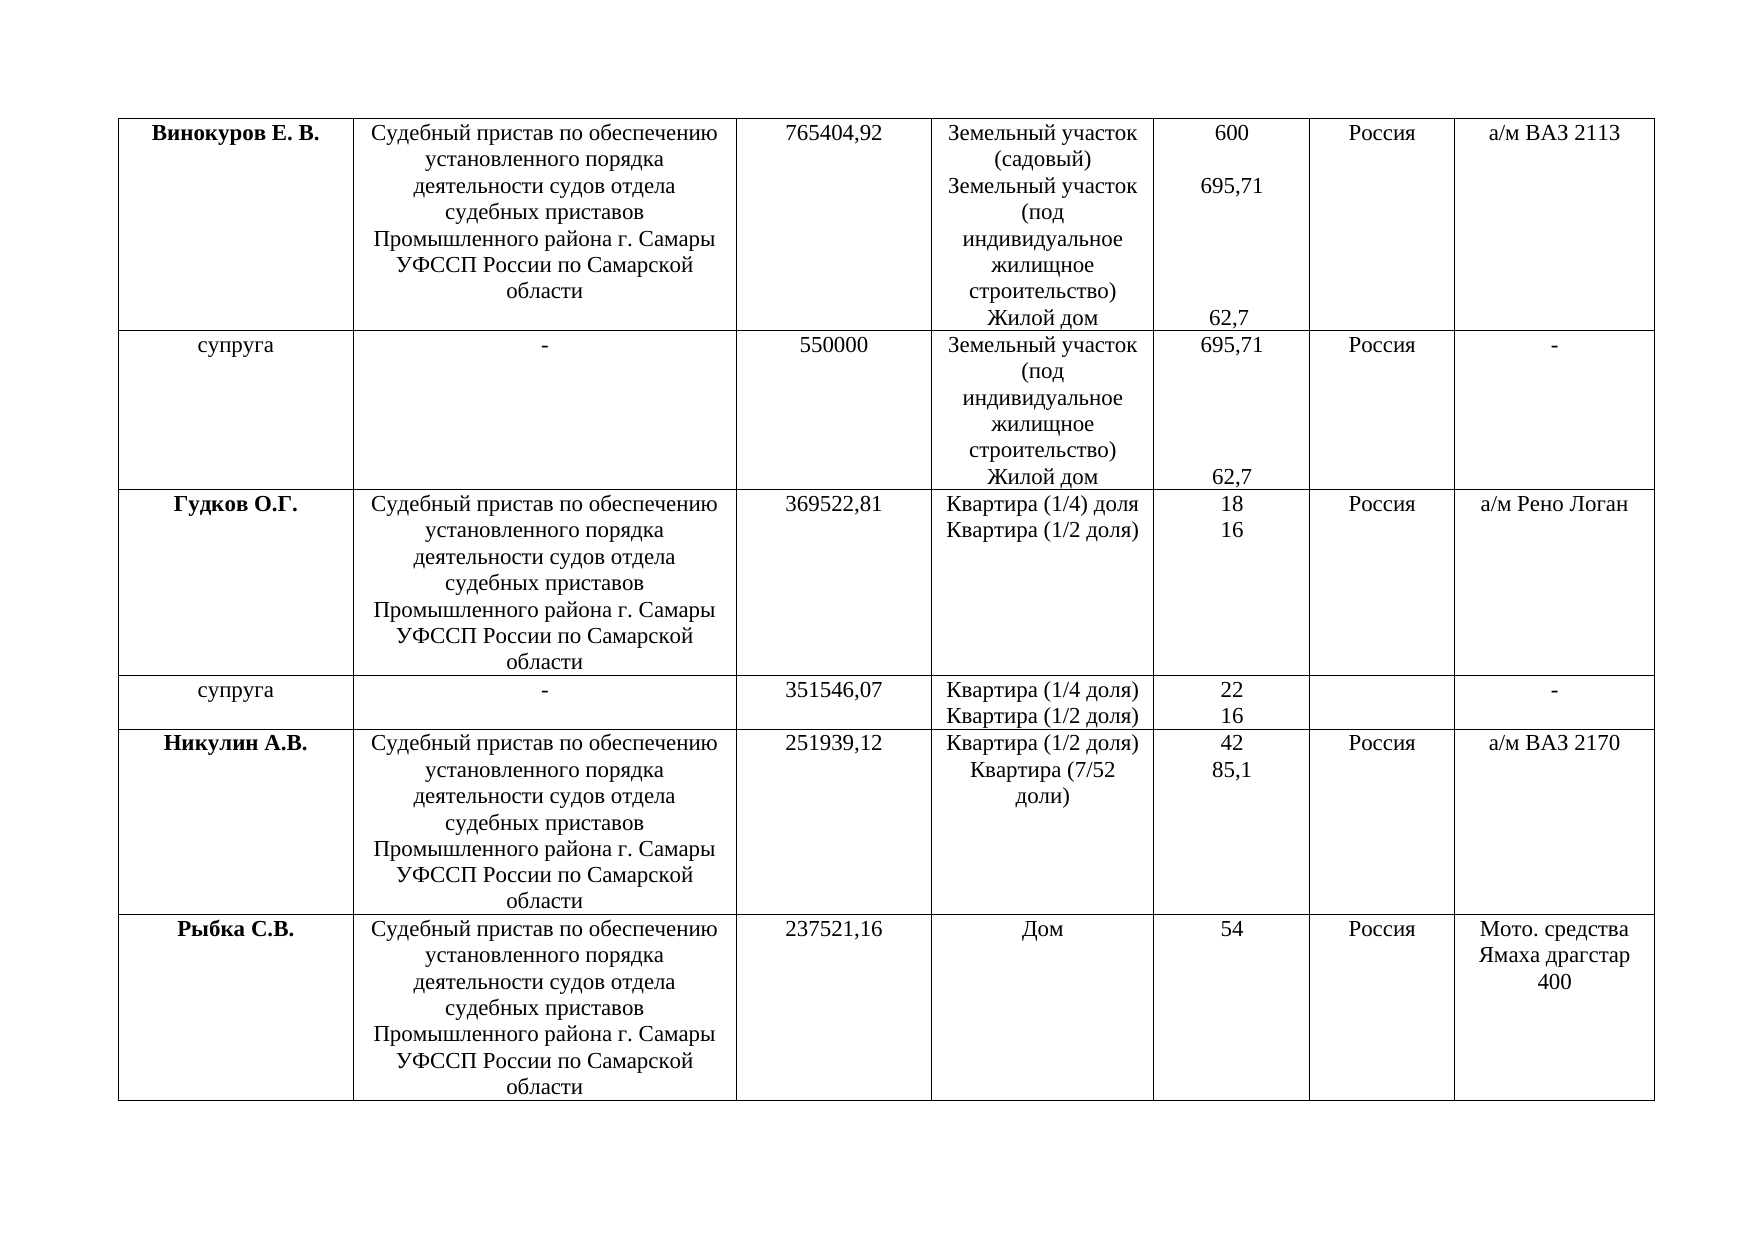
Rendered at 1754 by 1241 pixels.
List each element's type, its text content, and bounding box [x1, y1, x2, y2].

table_cell супруга [119, 331, 353, 489]
table_cell Россия [1310, 119, 1454, 330]
table_cell Рыбка С.В. [119, 915, 353, 1099]
table_cell 351546,07 [737, 676, 931, 728]
table_cell Судебный пристав по обеспечению установленного порядка деятельности судов отдела судебных приставов Промышленного района г. Самары УФССП России по Самарской области [354, 730, 736, 914]
table_cell 695,71 62,7 [1154, 331, 1309, 489]
table_cell - [1455, 676, 1654, 728]
table_cell Судебный пристав по обеспечению установленного порядка деятельности судов отдела судебных приставов Промышленного района г. Самары УФССП России по Самарской области [354, 915, 736, 1099]
table_cell - [1455, 331, 1654, 489]
table_cell Дом [932, 915, 1153, 1099]
table_cell Гудков О.Г. [119, 490, 353, 675]
table_cell 42 85,1 [1154, 730, 1309, 914]
table_cell Квартира (1/2 доля) Квартира (7/52 доли) [932, 730, 1153, 914]
table_cell Квартира (1/4) доля Квартира (1/2 доля) [932, 490, 1153, 675]
table_cell Земельный участок (под индивидуальное жилищное строительство) Жилой дом [932, 331, 1153, 489]
table_cell 22 16 [1154, 676, 1309, 728]
table_cell Квартира (1/4 доля) Квартира (1/2 доля) [932, 676, 1153, 728]
table_cell супруга [119, 676, 353, 728]
table_cell Никулин А.В. [119, 730, 353, 914]
table_cell а/м Рено Логан [1455, 490, 1654, 675]
table_cell Россия [1310, 331, 1454, 489]
table_cell 369522,81 [737, 490, 931, 675]
table_cell 251939,12 [737, 730, 931, 914]
table_cell - [354, 676, 736, 728]
table_cell 54 [1154, 915, 1309, 1099]
table_cell 600 695,71 62,7 [1154, 119, 1309, 330]
table_cell 550000 [737, 331, 931, 489]
table_cell Судебный пристав по обеспечению установленного порядка деятельности судов отдела судебных приставов Промышленного района г. Самары УФССП России по Самарской области [354, 490, 736, 675]
table_cell Россия [1310, 730, 1454, 914]
table_cell - [354, 331, 736, 489]
table_cell [1310, 676, 1454, 728]
table_cell Россия [1310, 915, 1454, 1099]
table_cell Земельный участок (садовый) Земельный участок (под индивидуальное жилищное строительство) Жилой дом [932, 119, 1153, 330]
table_cell а/м ВАЗ 2170 [1455, 730, 1654, 914]
table_cell Мото. средства Ямаха драгстар 400 [1455, 915, 1654, 1099]
table_cell Винокуров Е. В. [119, 119, 353, 330]
table_cell Россия [1310, 490, 1454, 675]
table_cell Судебный пристав по обеспечению установленного порядка деятельности судов отдела судебных приставов Промышленного района г. Самары УФССП России по Самарской области [354, 119, 736, 330]
table_cell а/м ВАЗ 2113 [1455, 119, 1654, 330]
table_cell 237521,16 [737, 915, 931, 1099]
table_cell 765404,92 [737, 119, 931, 330]
table_cell 18 16 [1154, 490, 1309, 675]
